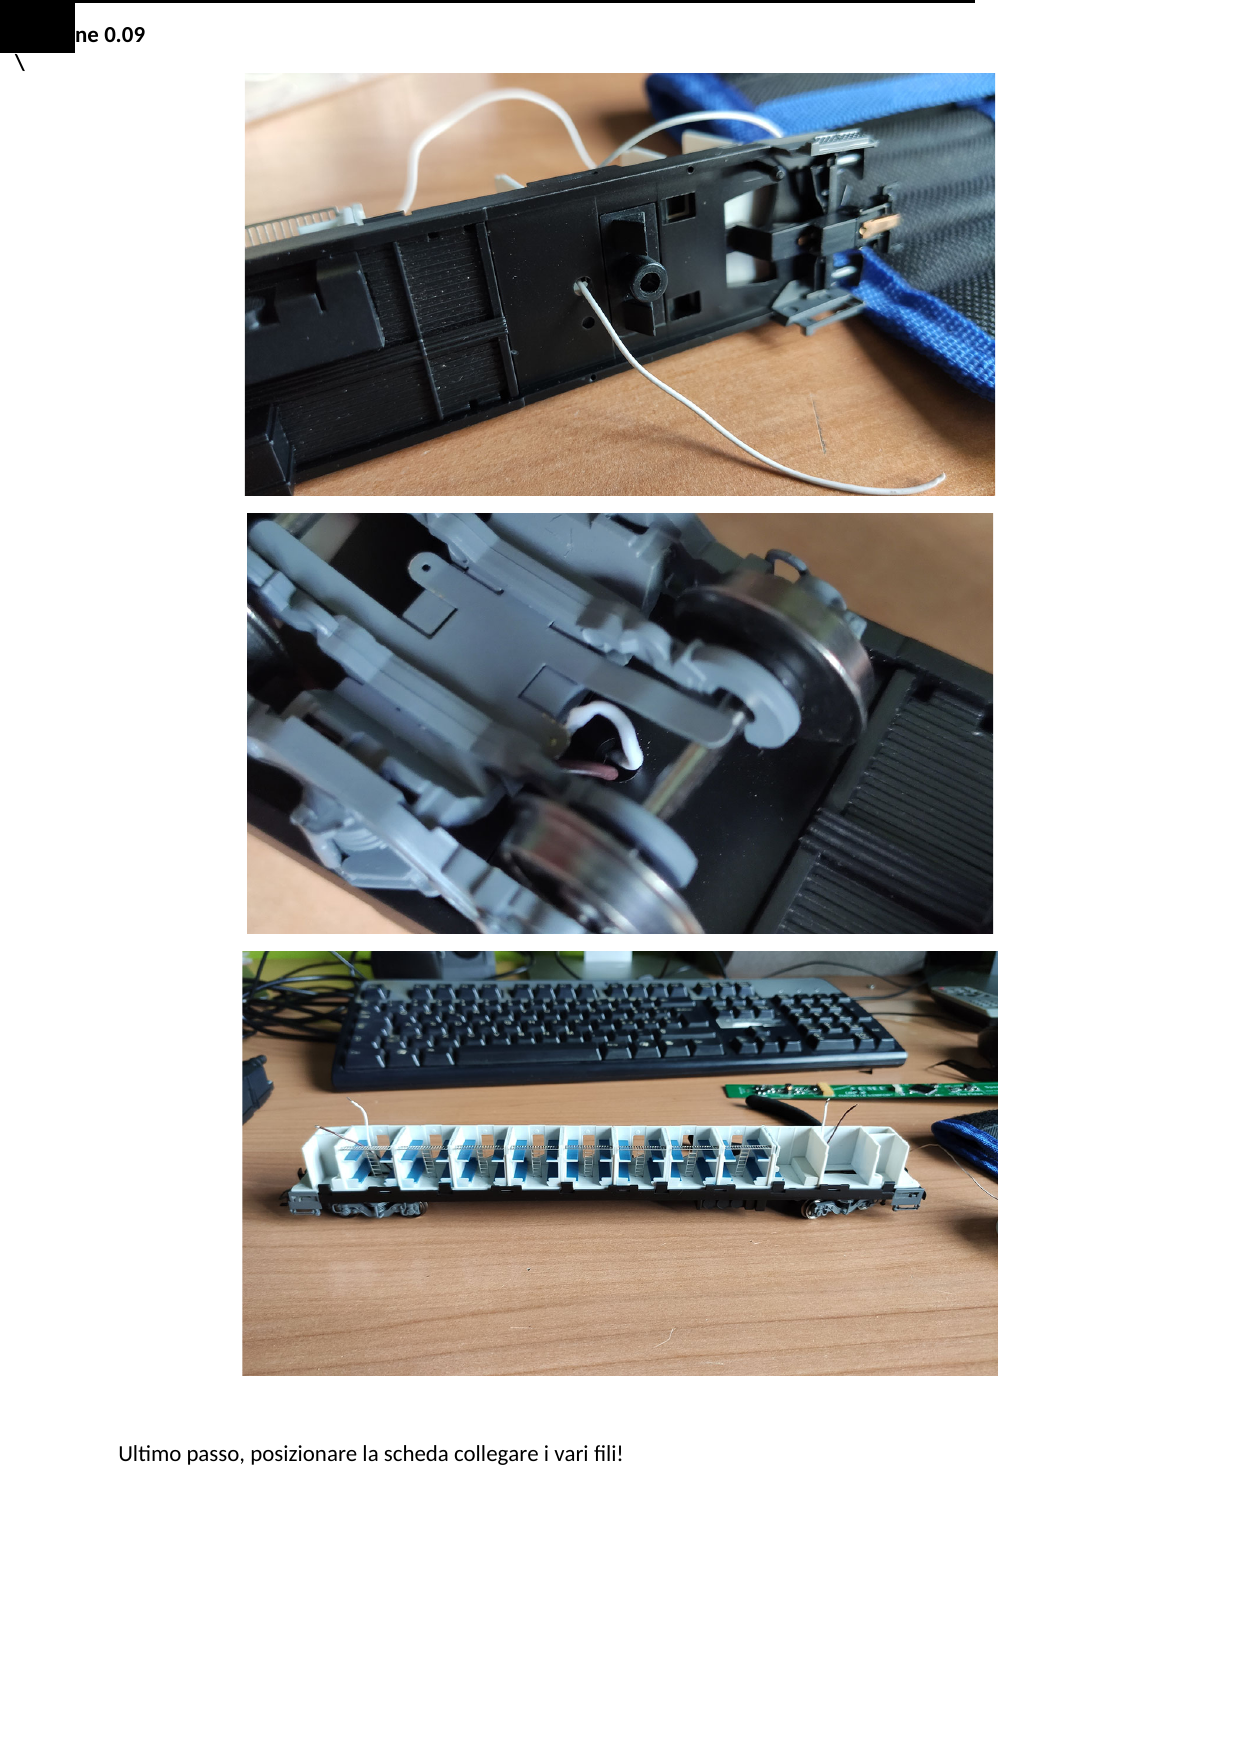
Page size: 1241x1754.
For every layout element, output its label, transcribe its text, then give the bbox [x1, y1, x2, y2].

text Ultimo passo, posizionare la scheda collegare i vari fili! [118, 1439, 1122, 1467]
